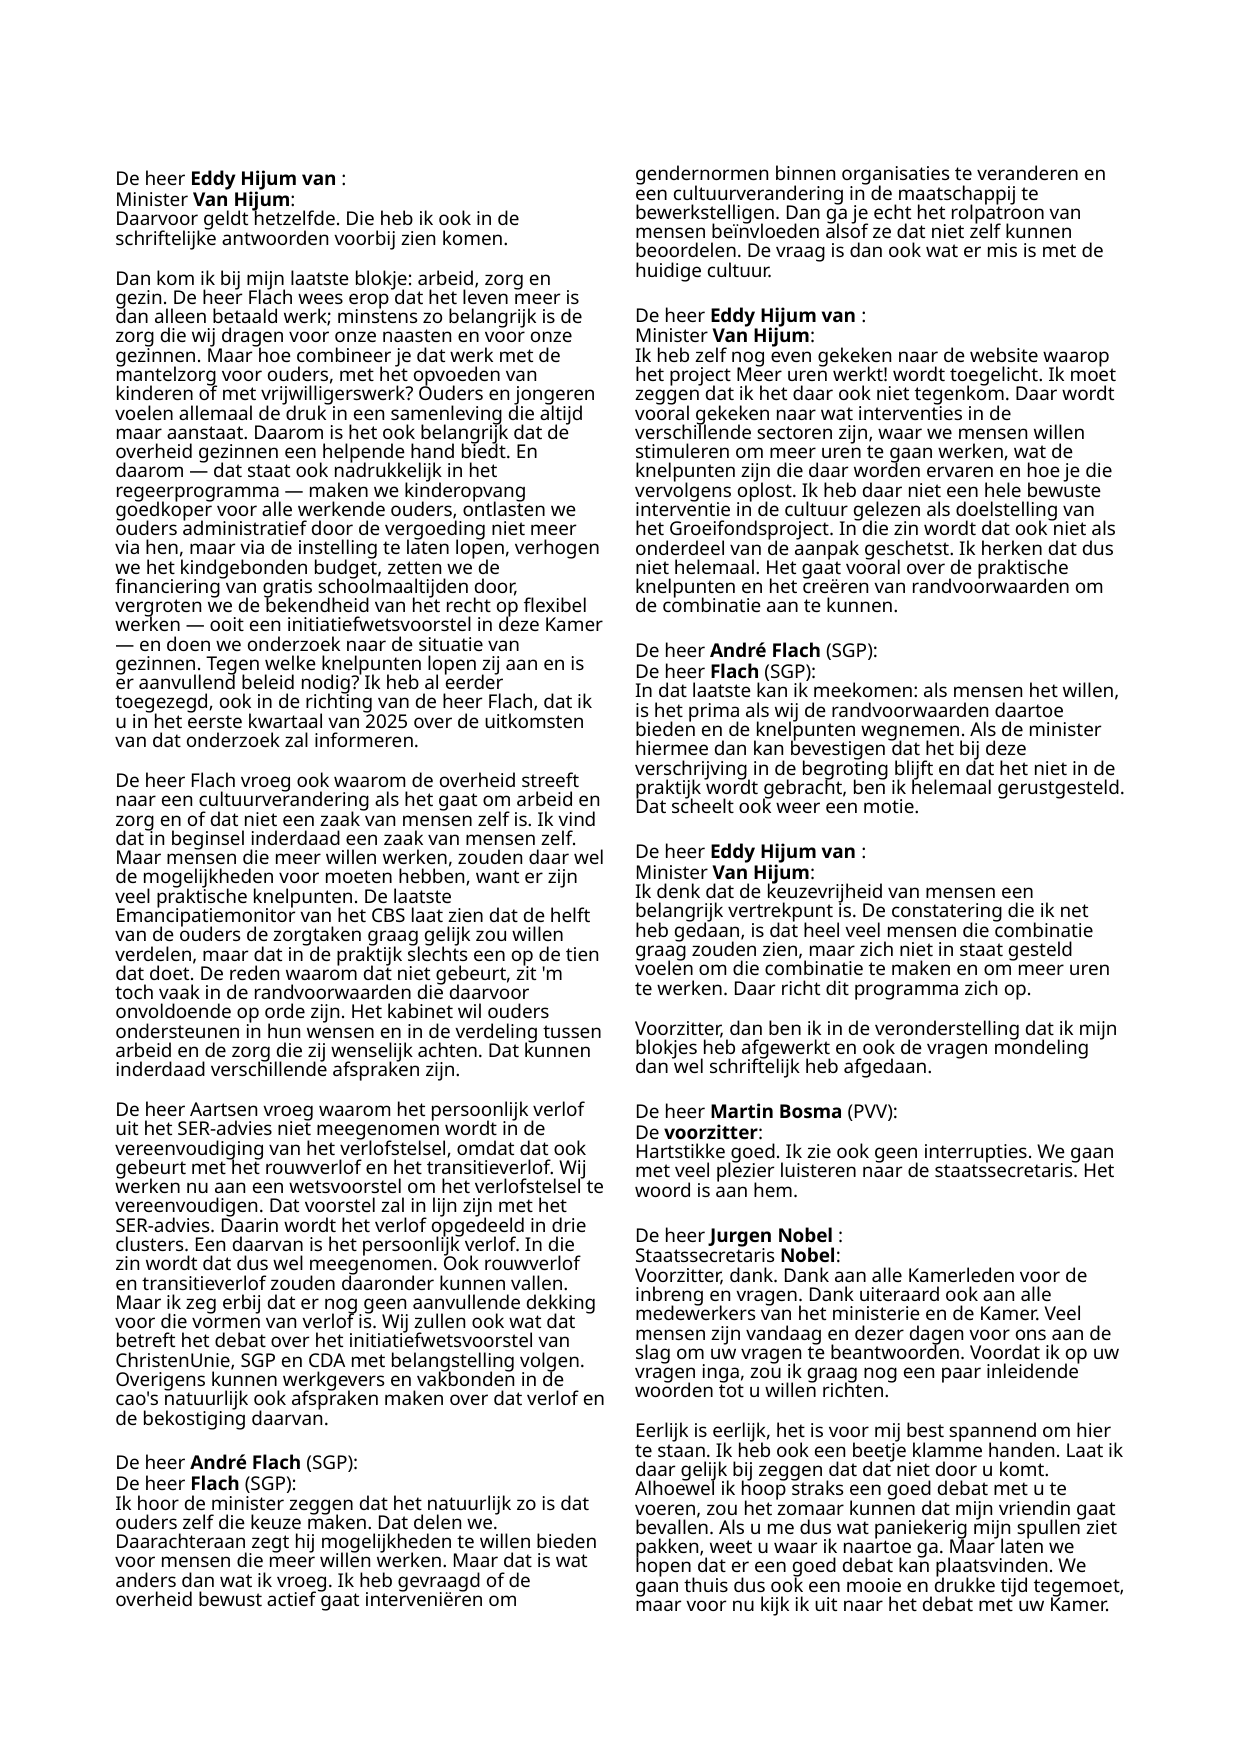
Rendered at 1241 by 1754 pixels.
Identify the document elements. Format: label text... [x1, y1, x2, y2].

text De heer Eddy Hijum van : [115, 165, 605, 191]
text De heer André Flach (SGP): [635, 637, 1125, 663]
text De heer Aartsen vroeg waarom het persoonlijk verlof uit het SER-advies niet meegenomen wordt in de vereenvoudiging van het verlofstelsel, omdat dat ook gebeurt met het rouwverlof en het transitieverlof. Wij werken nu aan een wetsvoorstel om het verlofstelsel te vereenvoudigen. Dat voorstel zal in lijn zijn met het SER-advies. Daarin wordt het verlof opgedeeld in drie clusters. Een daarvan is het persoonlijk verlof. In die zin wordt dat dus wel meegenomen. Ook rouwverlof en transitieverlof zouden daaronder kunnen vallen. Maar ik zeg erbij dat er nog geen aanvullende dekking voor die vormen van verlof is. Wij zullen ook wat dat betreft het debat over het initiatiefwetsvoorstel van ChristenUnie, SGP en CDA met belangstelling volgen. Overigens kunnen werkgevers en vakbonden in de cao's natuurlijk ook afspraken maken over dat verlof en de bekostiging daarvan. [115, 1101, 605, 1429]
text De heer Jurgen Nobel : [635, 1222, 1125, 1247]
text Ik denk dat de keuzevrijheid van mensen een belangrijk vertrekpunt is. De constatering die ik net heb gedaan, is dat heel veel mensen die combinatie graag zouden zien, maar zich niet in staat gesteld voelen om die combinatie te maken en om meer uren te werken. Daar richt dit programma zich op. [635, 883, 1125, 999]
text Minister Van Hijum: [115, 191, 605, 210]
text Staatssecretaris Nobel: [635, 1247, 1125, 1267]
text In dat laatste kan ik meekomen: als mensen het willen, is het prima als wij de randvoorwaarden daartoe bieden en de knelpunten wegnemen. Als de minister hiermee dan kan bevestigen dat het bij deze verschrijving in de begroting blijft en dat het niet in de praktijk wordt gebracht, ben ik helemaal gerustgesteld. Dat scheelt ook weer een motie. [635, 682, 1125, 817]
text De heer Flach (SGP): [635, 663, 1125, 682]
text Ik hoor de minister zeggen dat het natuurlijk zo is dat ouders zelf die keuze maken. Dat delen we. Daarachteraan zegt hij mogelijkheden te willen bieden voor mensen die meer willen werken. Maar dat is wat anders dan wat ik vroeg. Ik heb gevraagd of de overheid bewust actief gaat interveniëren om [115, 1494, 605, 1610]
text Ik heb zelf nog even gekeken naar de website waarop het project Meer uren werkt! wordt toegelicht. Ik moet zeggen dat ik het daar ook niet tegenkom. Daar wordt vooral gekeken naar wat interventies in de verschillende sectoren zijn, waar we mensen willen stimuleren om meer uren te gaan werken, wat de knelpunten zijn die daar worden ervaren en hoe je die vervolgens oplost. Ik heb daar niet een hele bewuste interventie in de cultuur gelezen als doelstelling van het Groeifondsproject. In die zin wordt dat ook niet als onderdeel van de aanpak geschetst. Ik herken dat dus niet helemaal. Het gaat vooral over de praktische knelpunten en het creëren van randvoorwaarden om de combinatie aan te kunnen. [635, 347, 1125, 617]
text De voorzitter: [635, 1124, 1125, 1143]
text Minister Van Hijum: [635, 327, 1125, 347]
text De heer André Flach (SGP): [115, 1449, 605, 1475]
text De heer Flach vroeg ook waarom de overheid streeft naar een cultuurverandering als het gaat om arbeid en zorg en of dat niet een zaak van mensen zelf is. Ik vind dat in beginsel inderdaad een zaak van mensen zelf. Maar mensen die meer willen werken, zouden daar wel de mogelijkheden voor moeten hebben, want er zijn veel praktische knelpunten. De laatste Emancipatiemonitor van het CBS laat zien dat de helft van de ouders de zorgtaken graag gelijk zou willen verdelen, maar dat in de praktijk slechts een op de tien dat doet. De reden waarom dat niet gebeurt, zit 'm toch vaak in de randvoorwaarden die daarvoor onvoldoende op orde zijn. Het kabinet wil ouders ondersteunen in hun wensen en in de verdeling tussen arbeid en de zorg die zij wenselijk achten. Dat kunnen inderdaad verschillende afspraken zijn. [115, 772, 605, 1080]
text De heer Eddy Hijum van : [635, 302, 1125, 327]
text Hartstikke goed. Ik zie ook geen interrupties. We gaan met veel plezier luisteren naar de staatssecretaris. Het woord is aan hem. [635, 1143, 1125, 1201]
text De heer Martin Bosma (PVV): [635, 1098, 1125, 1124]
text gendernormen binnen organisaties te veranderen en een cultuurverandering in de maatschappij te bewerkstelligen. Dan ga je echt het rolpatroon van mensen beïnvloeden alsof ze dat niet zelf kunnen beoordelen. De vraag is dan ook wat er mis is met de huidige cultuur. [635, 165, 1125, 281]
text De heer Flach (SGP): [115, 1475, 605, 1494]
text Daarvoor geldt hetzelfde. Die heb ik ook in de schriftelijke antwoorden voorbij zien komen. [115, 210, 605, 249]
text Voorzitter, dan ben ik in de veronderstelling dat ik mijn blokjes heb afgewerkt en ook de vragen mondeling dan wel schriftelijk heb afgedaan. [635, 1019, 1125, 1077]
text De heer Eddy Hijum van : [635, 838, 1125, 864]
text Minister Van Hijum: [635, 864, 1125, 883]
text Dan kom ik bij mijn laatste blokje: arbeid, zorg en gezin. De heer Flach wees erop dat het leven meer is dan alleen betaald werk; minstens zo belangrijk is de zorg die wij dragen voor onze naasten en voor onze gezinnen. Maar hoe combineer je dat werk met de mantelzorg voor ouders, met het opvoeden van kinderen of met vrijwilligerswerk? Ouders en jongeren voelen allemaal de druk in een samenleving die altijd maar aanstaat. Daarom is het ook belangrijk dat de overheid gezinnen een helpende hand biedt. En daarom — dat staat ook nadrukkelijk in het regeerprogramma — maken we kinderopvang goedkoper voor alle werkende ouders, ontlasten we ouders administratief door de vergoeding niet meer via hen, maar via de instelling te laten lopen, verhogen we het kindgebonden budget, zetten we de financiering van gratis schoolmaaltijden door, vergroten we de bekendheid van het recht op flexibel werken — ooit een initiatiefwetsvoorstel in deze Kamer — en doen we onderzoek naar de situatie van gezinnen. Tegen welke knelpunten lopen zij aan en is er aanvullend beleid nodig? Ik heb al eerder toegezegd, ook in de richting van de heer Flach, dat ik u in het eerste kwartaal van 2025 over de uitkomsten van dat onderzoek zal informeren. [115, 269, 605, 751]
text Eerlijk is eerlijk, het is voor mij best spannend om hier te staan. Ik heb ook een beetje klamme handen. Laat ik daar gelijk bij zeggen dat dat niet door u komt. Alhoewel ik hoop straks een goed debat met u te voeren, zou het zomaar kunnen dat mijn vriendin gaat bevallen. Als u me dus wat paniekerig mijn spullen ziet pakken, weet u waar ik naartoe ga. Maar laten we hopen dat er een goed debat kan plaatsvinden. We gaan thuis dus ook een mooie en drukke tijd tegemoet, maar voor nu kijk ik uit naar het debat met uw Kamer. [635, 1422, 1125, 1615]
text Voorzitter, dank. Dank aan alle Kamerleden voor de inbreng en vragen. Dank uiteraard ook aan alle medewerkers van het ministerie en de Kamer. Veel mensen zijn vandaag en dezer dagen voor ons aan de slag om uw vragen te beantwoorden. Voordat ik op uw vragen inga, zou ik graag nog een paar inleidende woorden tot u willen richten. [635, 1267, 1125, 1402]
